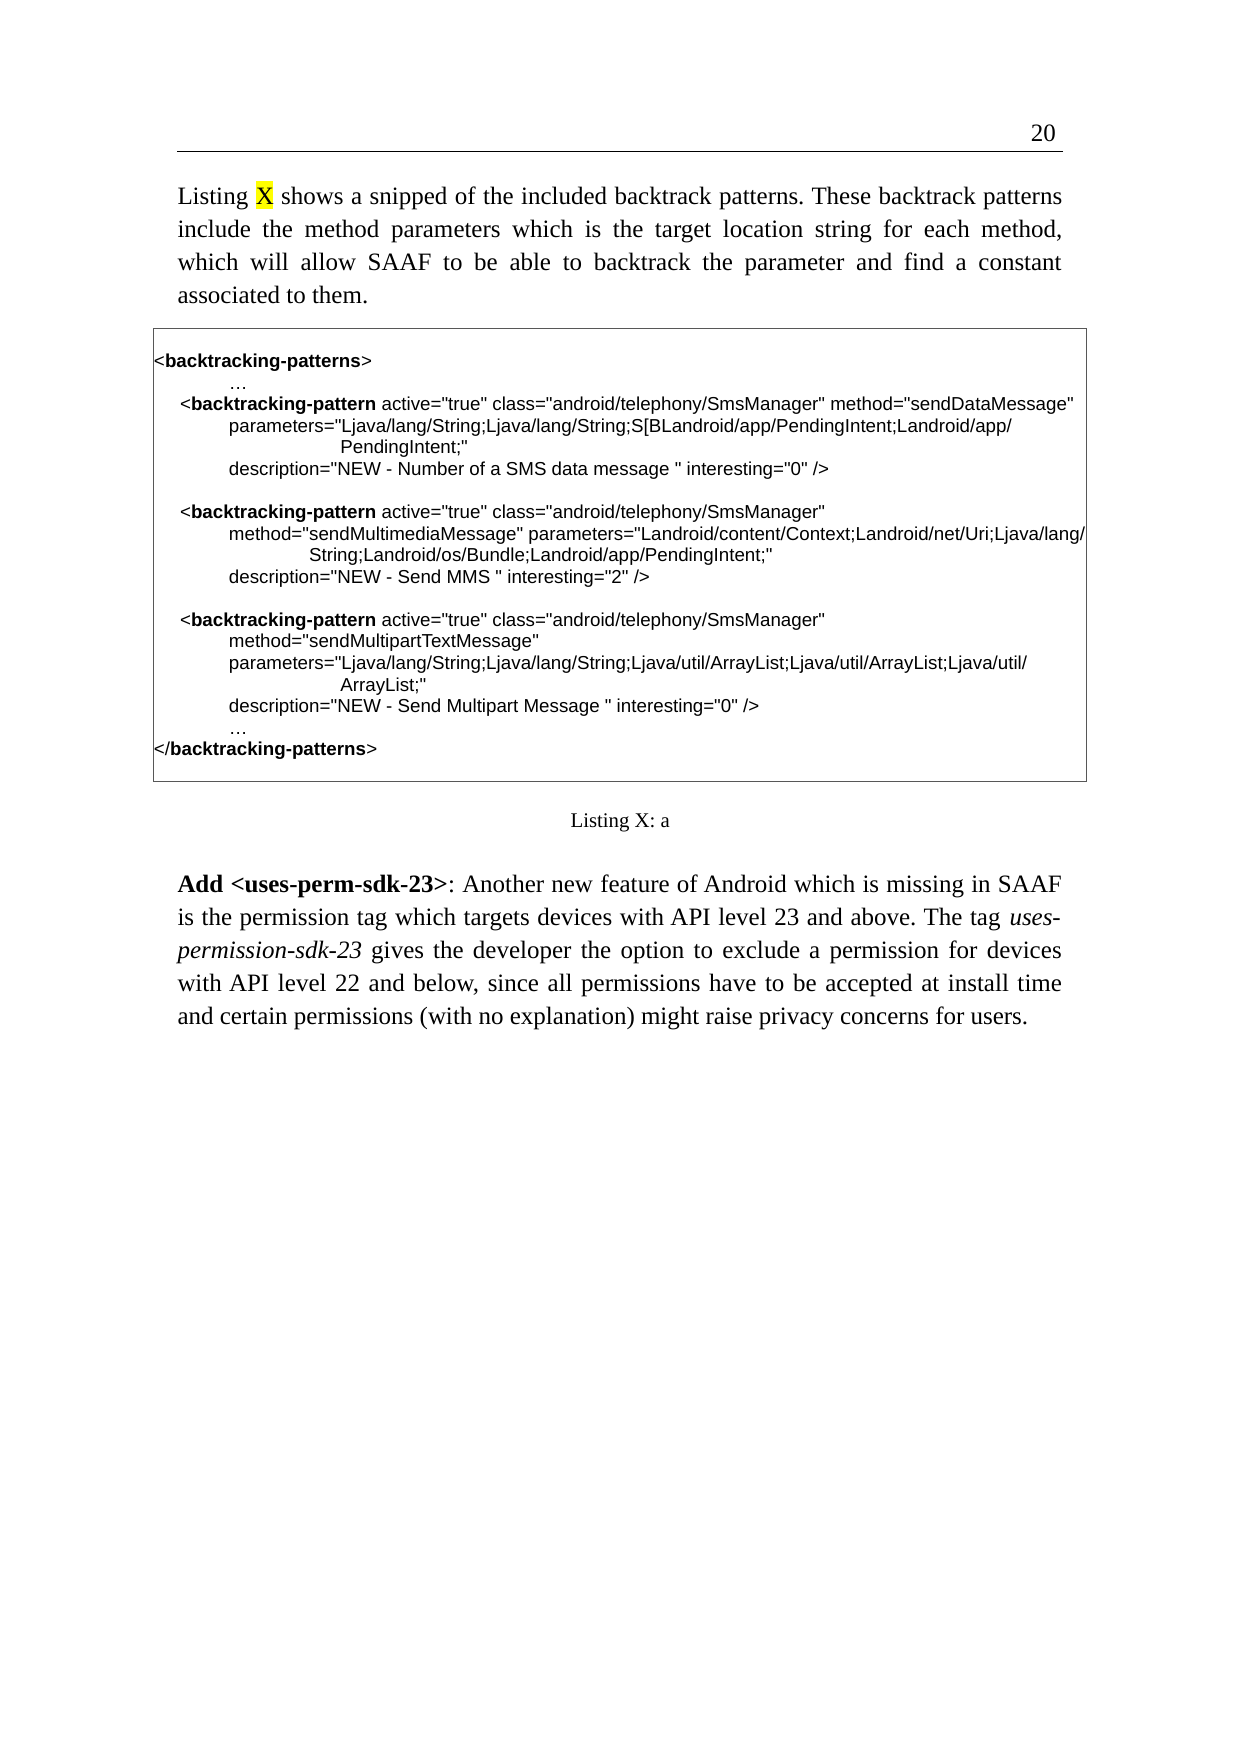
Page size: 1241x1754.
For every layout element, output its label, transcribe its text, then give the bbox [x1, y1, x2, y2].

text Add <uses-perm-sdk-23>: Another new feature of Android which is missing in SAAF is the permission tag which targets devices with API level 23 and above. The tag uses-permission-sdk-23 gives the developer the option to exclude a permission for devices with API level 22 and below, since all permissions have to be accepted at install time and certain permissions (with no explanation) might raise privacy concerns for users. [177, 869, 1063, 1030]
text Listing X: a [177, 808, 1063, 832]
text Listing X shows a snipped of the included backtrack patterns. These backtrack patterns include the method parameters which is the target location string for each method, which will allow SAAF to be able to backtrack the parameter and find a constant associated to them. [177, 181, 1063, 309]
